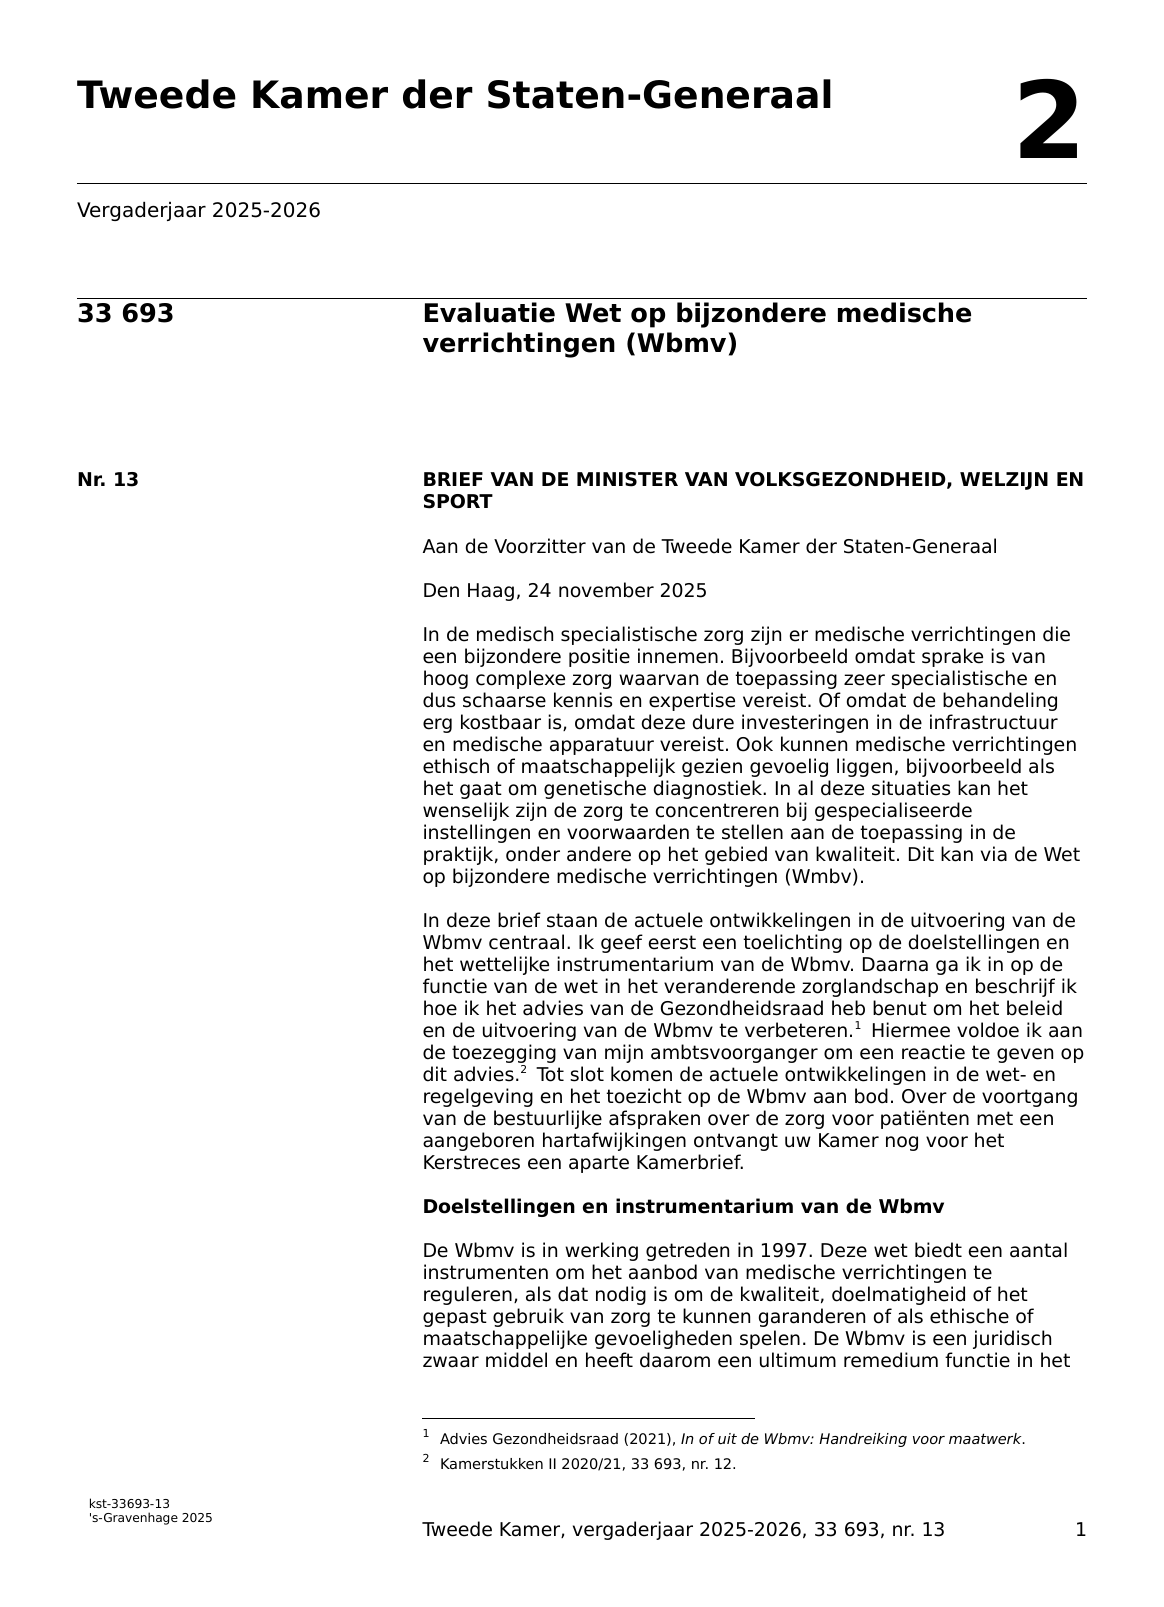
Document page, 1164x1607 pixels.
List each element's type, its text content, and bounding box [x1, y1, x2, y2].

subtitle 33 693 Evaluatie Wet op bijzondere medische verrichtingen (Wbmv) [77, 299, 1087, 358]
text Advies Gezondheidsraad (2021), In of uit de Wbmv: Handreiking voor maatwerk. [422, 1427, 1087, 1449]
table_cell Vergaderjaar 2025-2026 [77, 184, 1087, 298]
table_header 2 [886, 59, 1087, 183]
text 's-Gravenhage 2025 [88, 1511, 323, 1525]
text Kamerstukken II 2020/21, 33 693, nr. 12. [422, 1452, 1087, 1474]
text Aan de Voorzitter van de Tweede Kamer der Staten-Generaal [422, 536, 1087, 557]
text In deze brief staan de actuele ontwikkelingen in de uitvoering van de Wbmv centraal. Ik geef eerst een toelichting op de doelstellingen en het wettelijke instrumentarium van de Wbmv. Daarna ga ik in op de functie van de wet in het veranderende zorglandschap en beschrijf ik hoe ik het advies van de Gezondheidsraad heb benut om het beleid en de uitvoering van de Wbmv te verbeteren. Hiermee voldoe ik aan de toezegging van mijn ambtsvoorganger om een reactie te geven op dit advies. Tot slot komen de actuele ontwikkelingen in de wet- en regelgeving en het toezicht op de Wbmv aan bod. Over de voortgang van de bestuurlijke afspraken over de zorg voor patiënten met een aangeboren hartafwijkingen ontvangt uw Kamer nog voor het Kerstreces een aparte Kamerbrief. [422, 910, 1087, 1173]
subtitle Doelstellingen en instrumentarium van de Wbmv [422, 1196, 1087, 1218]
text kst-33693-13 [88, 1497, 323, 1511]
text In de medisch specialistische zorg zijn er medische verrichtingen die een bijzondere positie innemen. Bijvoorbeeld omdat sprake is van hoog complexe zorg waarvan de toepassing zeer specialistische en dus schaarse kennis en expertise vereist. Of omdat de behandeling erg kostbaar is, omdat deze dure investeringen in de infrastructuur en medische apparatuur vereist. Ook kunnen medische verrichtingen ethisch of maatschappelijk gezien gevoelig liggen, bijvoorbeeld als het gaat om genetische diagnostiek. In al deze situaties kan het wenselijk zijn de zorg te concentreren bij gespecialiseerde instellingen en voorwaarden te stellen aan de toepassing in de praktijk, onder andere op het gebied van kwaliteit. Dit kan via de Wet op bijzondere medische verrichtingen (Wmbv). [422, 624, 1087, 888]
text De Wbmv is in werking getreden in 1997. Deze wet biedt een aantal instrumenten om het aanbod van medische verrichtingen te reguleren, als dat nodig is om de kwaliteit, doelmatigheid of het gepast gebruik van zorg te kunnen garanderen of als ethische of maatschappelijke gevoeligheden spelen. De Wbmv is een juridisch zwaar middel en heeft daarom een ultimum remedium functie in het [422, 1240, 1087, 1372]
subtitle Nr. 13 BRIEF VAN DE MINISTER VAN VOLKSGEZONDHEID, WELZIJN EN SPORT [77, 469, 1087, 513]
text Den Haag, 24 november 2025 [422, 580, 1087, 602]
table_header Tweede Kamer der Staten-Generaal [77, 59, 886, 183]
